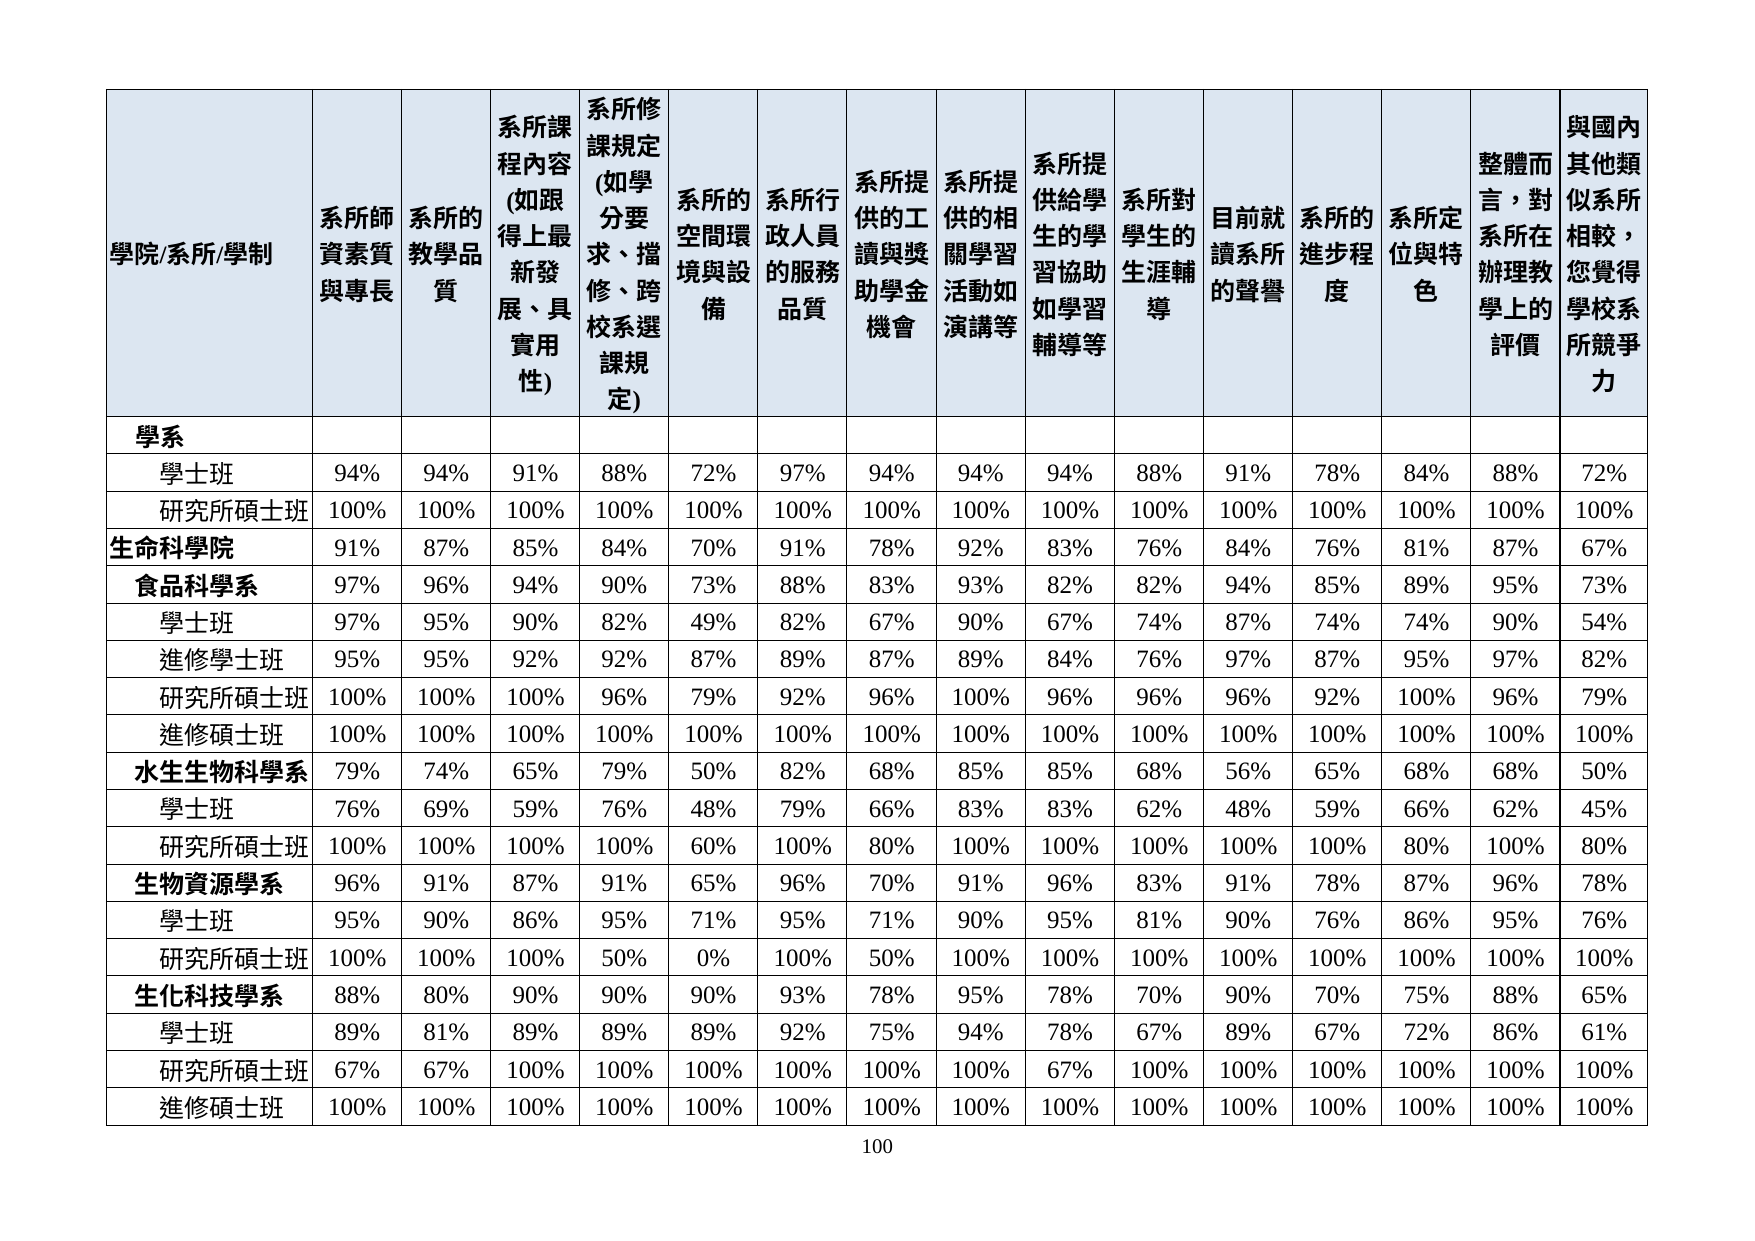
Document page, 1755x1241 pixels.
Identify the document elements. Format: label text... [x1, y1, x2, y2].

table_cell [758, 417, 846, 453]
table_cell [937, 417, 1025, 453]
table_cell 學士班 [107, 454, 312, 491]
table_cell 95% [402, 604, 490, 640]
table_cell 75% [847, 1014, 936, 1050]
table_cell 72% [1561, 454, 1647, 491]
table_header 整體而言，對系所在辦理教學上的評價 [1471, 90, 1559, 416]
table_cell 生化科技學系 [107, 976, 312, 1013]
table_cell 83% [1115, 865, 1203, 901]
table_cell 96% [1026, 865, 1114, 901]
table_cell 71% [669, 902, 757, 938]
table_cell 79% [580, 753, 668, 789]
table_cell 100% [1561, 715, 1647, 752]
table_cell 83% [1026, 790, 1114, 826]
table_cell 100% [1204, 1051, 1292, 1087]
table_cell 70% [669, 529, 757, 565]
table_cell 79% [313, 753, 401, 789]
table_cell 100% [1293, 1051, 1381, 1087]
table_cell 85% [937, 753, 1025, 789]
table_cell 100% [580, 1088, 668, 1124]
table_cell 89% [491, 1014, 579, 1050]
table_cell 0% [669, 939, 757, 975]
table_cell 87% [1471, 529, 1559, 565]
table_cell 76% [1115, 529, 1203, 565]
table_cell 100% [491, 827, 579, 863]
table_cell 100% [402, 678, 490, 714]
table_cell [402, 417, 490, 453]
table_cell 67% [1293, 1014, 1381, 1050]
table_cell 91% [1204, 454, 1292, 491]
table_cell 50% [847, 939, 936, 975]
table_cell 85% [1026, 753, 1114, 789]
table_cell 66% [1382, 790, 1470, 826]
table_cell 88% [1115, 454, 1203, 491]
table_cell 87% [1382, 865, 1470, 901]
table_cell 100% [1561, 939, 1647, 975]
table_cell 91% [937, 865, 1025, 901]
table_cell 72% [1382, 1014, 1470, 1050]
table_cell 75% [1382, 976, 1470, 1013]
table_cell 84% [580, 529, 668, 565]
table_cell 56% [1204, 753, 1292, 789]
table_header 系所的教學品質 [402, 90, 490, 416]
table_cell 82% [1115, 566, 1203, 602]
table_cell 100% [402, 1088, 490, 1124]
table_cell [1561, 417, 1647, 453]
table_cell 100% [937, 1088, 1025, 1124]
table_cell 91% [758, 529, 846, 565]
table_cell 研究所碩士班 [107, 1051, 312, 1087]
table_cell 100% [847, 1088, 936, 1124]
table_header 系所對學生的生涯輔導 [1115, 90, 1203, 416]
table_header 系所修課規定(如學分要求、擋修、跨校系選課規定) [580, 90, 668, 416]
table_cell 86% [1382, 902, 1470, 938]
table_cell 研究所碩士班 [107, 678, 312, 714]
table_cell 82% [580, 604, 668, 640]
table_cell 67% [402, 1051, 490, 1087]
table_cell 73% [669, 566, 757, 602]
table_cell 80% [1561, 827, 1647, 863]
table_cell 67% [1115, 1014, 1203, 1050]
table_cell 88% [580, 454, 668, 491]
table_cell 100% [1115, 492, 1203, 528]
table_cell 100% [580, 1051, 668, 1087]
table_cell 100% [313, 715, 401, 752]
table_cell 100% [1115, 939, 1203, 975]
table_cell 94% [1204, 566, 1292, 602]
table_cell [313, 417, 401, 453]
table_cell 59% [1293, 790, 1381, 826]
table_cell [847, 417, 936, 453]
table_cell 94% [937, 454, 1025, 491]
table_cell 100% [1026, 1088, 1114, 1124]
table_cell 學士班 [107, 790, 312, 826]
table_cell 100% [1561, 492, 1647, 528]
table_cell 96% [313, 865, 401, 901]
table_cell 89% [580, 1014, 668, 1050]
table_cell 100% [1115, 827, 1203, 863]
table_cell 78% [1026, 976, 1114, 1013]
table_cell 進修學士班 [107, 641, 312, 677]
table_header 學院/系所/學制 [107, 90, 312, 416]
table_cell 97% [1204, 641, 1292, 677]
table_cell 96% [1204, 678, 1292, 714]
table_header 系所的進步程度 [1293, 90, 1381, 416]
table_cell 94% [1026, 454, 1114, 491]
table_cell 100% [580, 715, 668, 752]
table_cell 68% [1115, 753, 1203, 789]
table_cell 65% [669, 865, 757, 901]
table_cell 85% [1293, 566, 1381, 602]
table_cell 62% [1471, 790, 1559, 826]
table_cell [1382, 417, 1470, 453]
table_cell 94% [402, 454, 490, 491]
table_cell 100% [402, 492, 490, 528]
table_cell 97% [758, 454, 846, 491]
table_cell 48% [1204, 790, 1292, 826]
table_cell 73% [1561, 566, 1647, 602]
table_cell 100% [1293, 715, 1381, 752]
table_cell 92% [758, 1014, 846, 1050]
table_cell 研究所碩士班 [107, 827, 312, 863]
table_cell 96% [1026, 678, 1114, 714]
table_cell 100% [1382, 1088, 1470, 1124]
table_cell 89% [313, 1014, 401, 1050]
table_cell 100% [1382, 939, 1470, 975]
table_cell 72% [669, 454, 757, 491]
table_cell 81% [1382, 529, 1470, 565]
table_cell 88% [1471, 454, 1559, 491]
table_cell 100% [937, 715, 1025, 752]
table_cell 100% [580, 492, 668, 528]
table_cell 100% [1471, 827, 1559, 863]
table_cell 83% [937, 790, 1025, 826]
table_cell 76% [1293, 902, 1381, 938]
table_cell 94% [937, 1014, 1025, 1050]
table_cell 87% [669, 641, 757, 677]
table_cell 88% [1471, 976, 1559, 1013]
table_cell 95% [313, 641, 401, 677]
table_cell 進修碩士班 [107, 715, 312, 752]
table_cell 86% [491, 902, 579, 938]
table_cell 79% [669, 678, 757, 714]
table_header 系所行政人員的服務品質 [758, 90, 846, 416]
table_cell 74% [1115, 604, 1203, 640]
table_cell 100% [1382, 715, 1470, 752]
table_cell 84% [1204, 529, 1292, 565]
table_cell 95% [1026, 902, 1114, 938]
table_cell 100% [1204, 1088, 1292, 1124]
table_cell 81% [1115, 902, 1203, 938]
table_cell 生命科學院 [107, 529, 312, 565]
table_header 系所提供的工讀與獎助學金機會 [847, 90, 936, 416]
table_cell 100% [937, 827, 1025, 863]
table_cell 67% [1561, 529, 1647, 565]
table_cell 100% [758, 715, 846, 752]
table_cell 87% [402, 529, 490, 565]
table_cell [1204, 417, 1292, 453]
table_cell 100% [1293, 492, 1381, 528]
table_cell 90% [669, 976, 757, 1013]
table_cell 91% [313, 529, 401, 565]
table_cell 74% [1382, 604, 1470, 640]
table_cell 90% [580, 566, 668, 602]
table_cell 89% [758, 641, 846, 677]
table_cell 100% [313, 678, 401, 714]
table_cell 88% [758, 566, 846, 602]
table_cell 94% [491, 566, 579, 602]
table_cell 100% [1026, 492, 1114, 528]
table_cell 95% [402, 641, 490, 677]
table_cell 100% [1115, 1088, 1203, 1124]
table_cell 79% [758, 790, 846, 826]
table_cell 89% [1382, 566, 1470, 602]
table_cell 100% [402, 827, 490, 863]
table_cell 86% [1471, 1014, 1559, 1050]
table_cell 100% [937, 678, 1025, 714]
table_cell 67% [847, 604, 936, 640]
table_cell 100% [847, 492, 936, 528]
table_cell 100% [847, 1051, 936, 1087]
table_cell 97% [313, 566, 401, 602]
table_cell 91% [1204, 865, 1292, 901]
table_cell 78% [1293, 454, 1381, 491]
table_cell 87% [491, 865, 579, 901]
table_cell 100% [847, 715, 936, 752]
table_cell 100% [1561, 1051, 1647, 1087]
table_cell 67% [313, 1051, 401, 1087]
table_cell 進修碩士班 [107, 1088, 312, 1124]
table_cell 82% [758, 604, 846, 640]
table_cell 70% [1115, 976, 1203, 1013]
table_cell 100% [1204, 715, 1292, 752]
table_cell 100% [758, 827, 846, 863]
table_cell 90% [402, 902, 490, 938]
table_cell 66% [847, 790, 936, 826]
table_header 系所提供給學生的學習協助如學習輔導等 [1026, 90, 1114, 416]
table_cell 87% [1204, 604, 1292, 640]
table_cell 83% [1026, 529, 1114, 565]
table_cell 100% [491, 1088, 579, 1124]
table_cell 學士班 [107, 604, 312, 640]
table_cell 96% [1471, 865, 1559, 901]
table_cell 100% [580, 827, 668, 863]
table_cell 69% [402, 790, 490, 826]
table_cell 90% [580, 976, 668, 1013]
table_cell 100% [669, 1088, 757, 1124]
table_cell 68% [847, 753, 936, 789]
table_header 系所的空間環境與設備 [669, 90, 757, 416]
table_cell 54% [1561, 604, 1647, 640]
table_cell 100% [937, 1051, 1025, 1087]
table_cell 生物資源學系 [107, 865, 312, 901]
table_cell 水生生物科學系 [107, 753, 312, 789]
table_cell 85% [491, 529, 579, 565]
table_cell 學士班 [107, 902, 312, 938]
table_cell 100% [669, 715, 757, 752]
table_cell 78% [1026, 1014, 1114, 1050]
table_cell 74% [402, 753, 490, 789]
table_cell 74% [1293, 604, 1381, 640]
table_cell 100% [1382, 678, 1470, 714]
table_cell 97% [1471, 641, 1559, 677]
table_cell 82% [1561, 641, 1647, 677]
table_cell 79% [1561, 678, 1647, 714]
table_cell 90% [1204, 902, 1292, 938]
table_cell 91% [491, 454, 579, 491]
table_cell 100% [491, 492, 579, 528]
table_cell 90% [937, 604, 1025, 640]
table_cell [580, 417, 668, 453]
table_cell 學士班 [107, 1014, 312, 1050]
table_cell 61% [1561, 1014, 1647, 1050]
table_cell 92% [758, 678, 846, 714]
table_cell 70% [847, 865, 936, 901]
table_cell 92% [580, 641, 668, 677]
table_cell 研究所碩士班 [107, 492, 312, 528]
table_cell 96% [1471, 678, 1559, 714]
table_cell 80% [847, 827, 936, 863]
table_cell 83% [847, 566, 936, 602]
table_cell 100% [1115, 1051, 1203, 1087]
table_header 目前就讀系所的聲譽 [1204, 90, 1292, 416]
table_cell 93% [937, 566, 1025, 602]
table_cell 50% [580, 939, 668, 975]
table_cell 59% [491, 790, 579, 826]
table_cell 100% [402, 939, 490, 975]
table_cell 76% [1561, 902, 1647, 938]
table_cell 100% [313, 1088, 401, 1124]
table_cell 67% [1026, 604, 1114, 640]
table_cell [1115, 417, 1203, 453]
table_cell 95% [937, 976, 1025, 1013]
table_header 系所定位與特色 [1382, 90, 1470, 416]
table_cell 96% [847, 678, 936, 714]
table_cell 62% [1115, 790, 1203, 826]
table_cell 100% [669, 1051, 757, 1087]
table_cell 45% [1561, 790, 1647, 826]
table_cell 49% [669, 604, 757, 640]
table_cell 100% [491, 715, 579, 752]
table_cell 50% [1561, 753, 1647, 789]
table_cell 100% [758, 1051, 846, 1087]
table_header 與國內其他類似系所相較，您覺得學校系所競爭力 [1561, 90, 1647, 416]
table_cell 100% [758, 939, 846, 975]
table_cell 100% [313, 492, 401, 528]
table_cell 100% [1293, 939, 1381, 975]
table_cell 82% [1026, 566, 1114, 602]
table_cell 65% [1293, 753, 1381, 789]
table_cell 95% [1382, 641, 1470, 677]
table_cell 94% [313, 454, 401, 491]
table_cell 100% [402, 715, 490, 752]
table_cell 80% [402, 976, 490, 1013]
table_cell 48% [669, 790, 757, 826]
table_cell 100% [1382, 492, 1470, 528]
table_cell 89% [669, 1014, 757, 1050]
table_cell 100% [1471, 492, 1559, 528]
table_cell 100% [491, 1051, 579, 1087]
table_cell 78% [1293, 865, 1381, 901]
table_cell 食品科學系 [107, 566, 312, 602]
table_cell 95% [313, 902, 401, 938]
table_cell 95% [1471, 902, 1559, 938]
table_cell 93% [758, 976, 846, 1013]
table_cell 96% [580, 678, 668, 714]
table_cell 68% [1471, 753, 1559, 789]
table_cell 100% [1026, 939, 1114, 975]
table_cell 91% [402, 865, 490, 901]
table_cell 82% [758, 753, 846, 789]
table_cell 70% [1293, 976, 1381, 1013]
table_cell 97% [313, 604, 401, 640]
table_cell 100% [669, 492, 757, 528]
table_header 系所提供的相關學習活動如演講等 [937, 90, 1025, 416]
table_cell 92% [937, 529, 1025, 565]
table_cell 100% [313, 939, 401, 975]
table_cell 84% [1026, 641, 1114, 677]
table_cell 90% [1471, 604, 1559, 640]
table_cell 78% [1561, 865, 1647, 901]
table_cell 96% [402, 566, 490, 602]
table_cell 100% [491, 678, 579, 714]
table_cell 67% [1026, 1051, 1114, 1087]
table_cell 87% [1293, 641, 1381, 677]
table_cell 78% [847, 529, 936, 565]
table_cell 100% [491, 939, 579, 975]
table_cell 100% [937, 939, 1025, 975]
table_cell 92% [491, 641, 579, 677]
table_cell 95% [1471, 566, 1559, 602]
table_header 系所師資素質與專長 [313, 90, 401, 416]
table_cell 60% [669, 827, 757, 863]
table_cell 76% [313, 790, 401, 826]
table_cell 研究所碩士班 [107, 939, 312, 975]
table_cell 100% [1026, 827, 1114, 863]
table_cell 100% [1471, 715, 1559, 752]
table_cell 91% [580, 865, 668, 901]
table_cell 76% [580, 790, 668, 826]
table_cell 100% [758, 492, 846, 528]
table_cell 95% [580, 902, 668, 938]
table_cell 100% [1382, 1051, 1470, 1087]
table_cell 100% [313, 827, 401, 863]
table_cell 100% [1026, 715, 1114, 752]
table_cell 76% [1115, 641, 1203, 677]
table_cell 50% [669, 753, 757, 789]
table_cell 100% [1293, 827, 1381, 863]
table_cell 80% [1382, 827, 1470, 863]
table_cell [1471, 417, 1559, 453]
table_cell 89% [937, 641, 1025, 677]
table_cell 100% [1471, 1051, 1559, 1087]
table_cell 100% [1204, 939, 1292, 975]
table_cell [1293, 417, 1381, 453]
table_cell 90% [491, 604, 579, 640]
table_header 系所課程內容(如跟得上最新發展、具實用性) [491, 90, 579, 416]
table_cell 81% [402, 1014, 490, 1050]
table_cell 100% [1471, 939, 1559, 975]
table_cell 100% [1115, 715, 1203, 752]
table_cell 100% [1561, 1088, 1647, 1124]
table_cell 89% [1204, 1014, 1292, 1050]
table_cell [669, 417, 757, 453]
table_cell 88% [313, 976, 401, 1013]
table_cell 100% [1204, 827, 1292, 863]
table_cell 94% [847, 454, 936, 491]
table_cell 100% [1204, 492, 1292, 528]
table_cell 100% [758, 1088, 846, 1124]
table_cell 100% [937, 492, 1025, 528]
table_cell 90% [1204, 976, 1292, 1013]
table_cell 96% [1115, 678, 1203, 714]
table_cell 90% [491, 976, 579, 1013]
table_cell 100% [1293, 1088, 1381, 1124]
table_cell 84% [1382, 454, 1470, 491]
table_cell 68% [1382, 753, 1470, 789]
table_cell 87% [847, 641, 936, 677]
table_cell 96% [758, 865, 846, 901]
table_cell 65% [1561, 976, 1647, 1013]
table_cell 學系 [107, 417, 312, 453]
table_cell 65% [491, 753, 579, 789]
table_cell 78% [847, 976, 936, 1013]
table_cell 76% [1293, 529, 1381, 565]
table_cell 90% [937, 902, 1025, 938]
table_cell 95% [758, 902, 846, 938]
table_cell 100% [1471, 1088, 1559, 1124]
table_cell 92% [1293, 678, 1381, 714]
table_cell [491, 417, 579, 453]
table_cell 71% [847, 902, 936, 938]
table_cell [1026, 417, 1114, 453]
